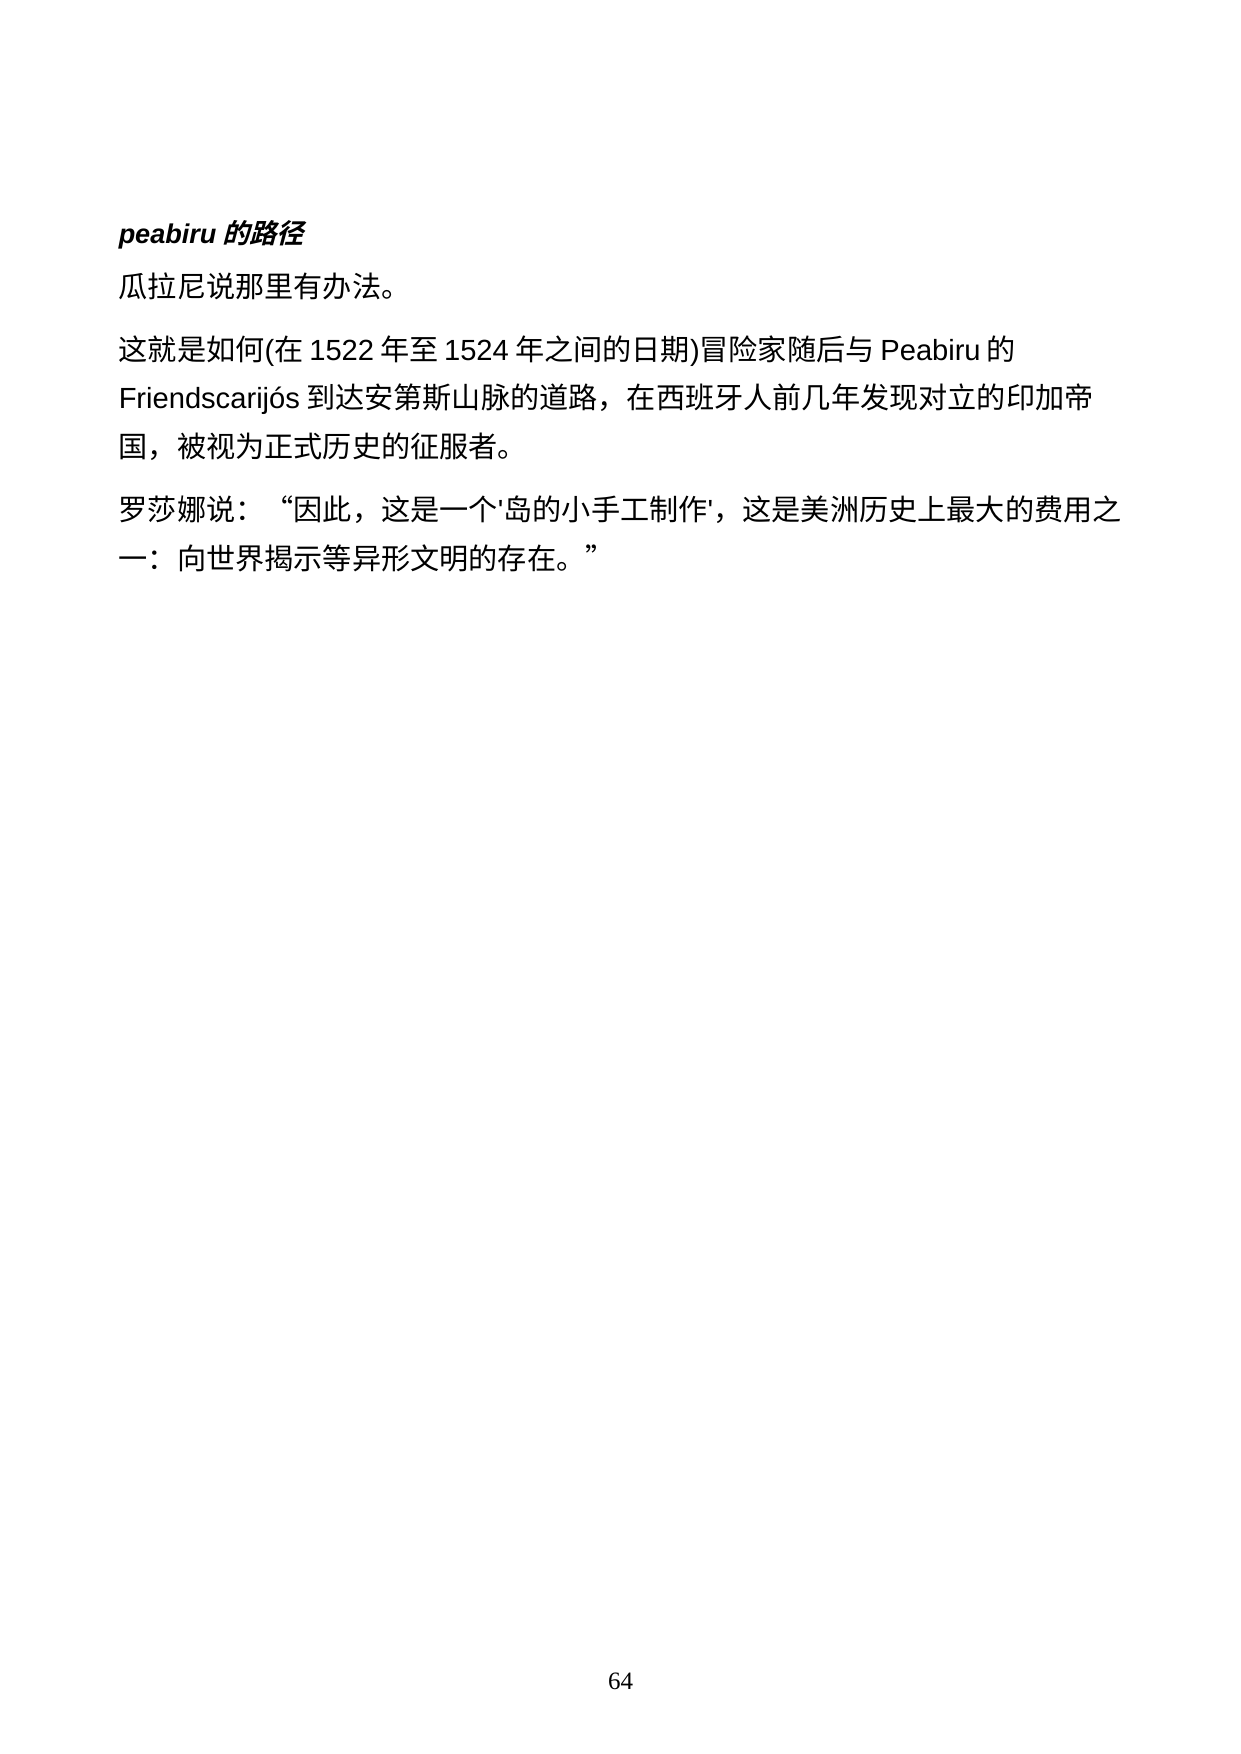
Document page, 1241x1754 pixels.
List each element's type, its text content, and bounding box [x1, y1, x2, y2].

text 这就是如何(在1522年至1524年之间的日期)冒险家随后与Peabiru的Friendscarijós到达安第斯山脉的道路，在西班牙人前几年发现对立的印加帝国，被视为正式历史的征服者。 [118, 327, 1122, 466]
text 罗莎娜说：“因此，这是一个'岛的小手工制作'，这是美洲历史上最大的费用之一：向世界揭示等异形文明的存在。” [118, 487, 1122, 578]
text 瓜拉尼说那里有办法。 [118, 263, 1122, 306]
subtitle peabiru的路径 [118, 212, 1122, 251]
